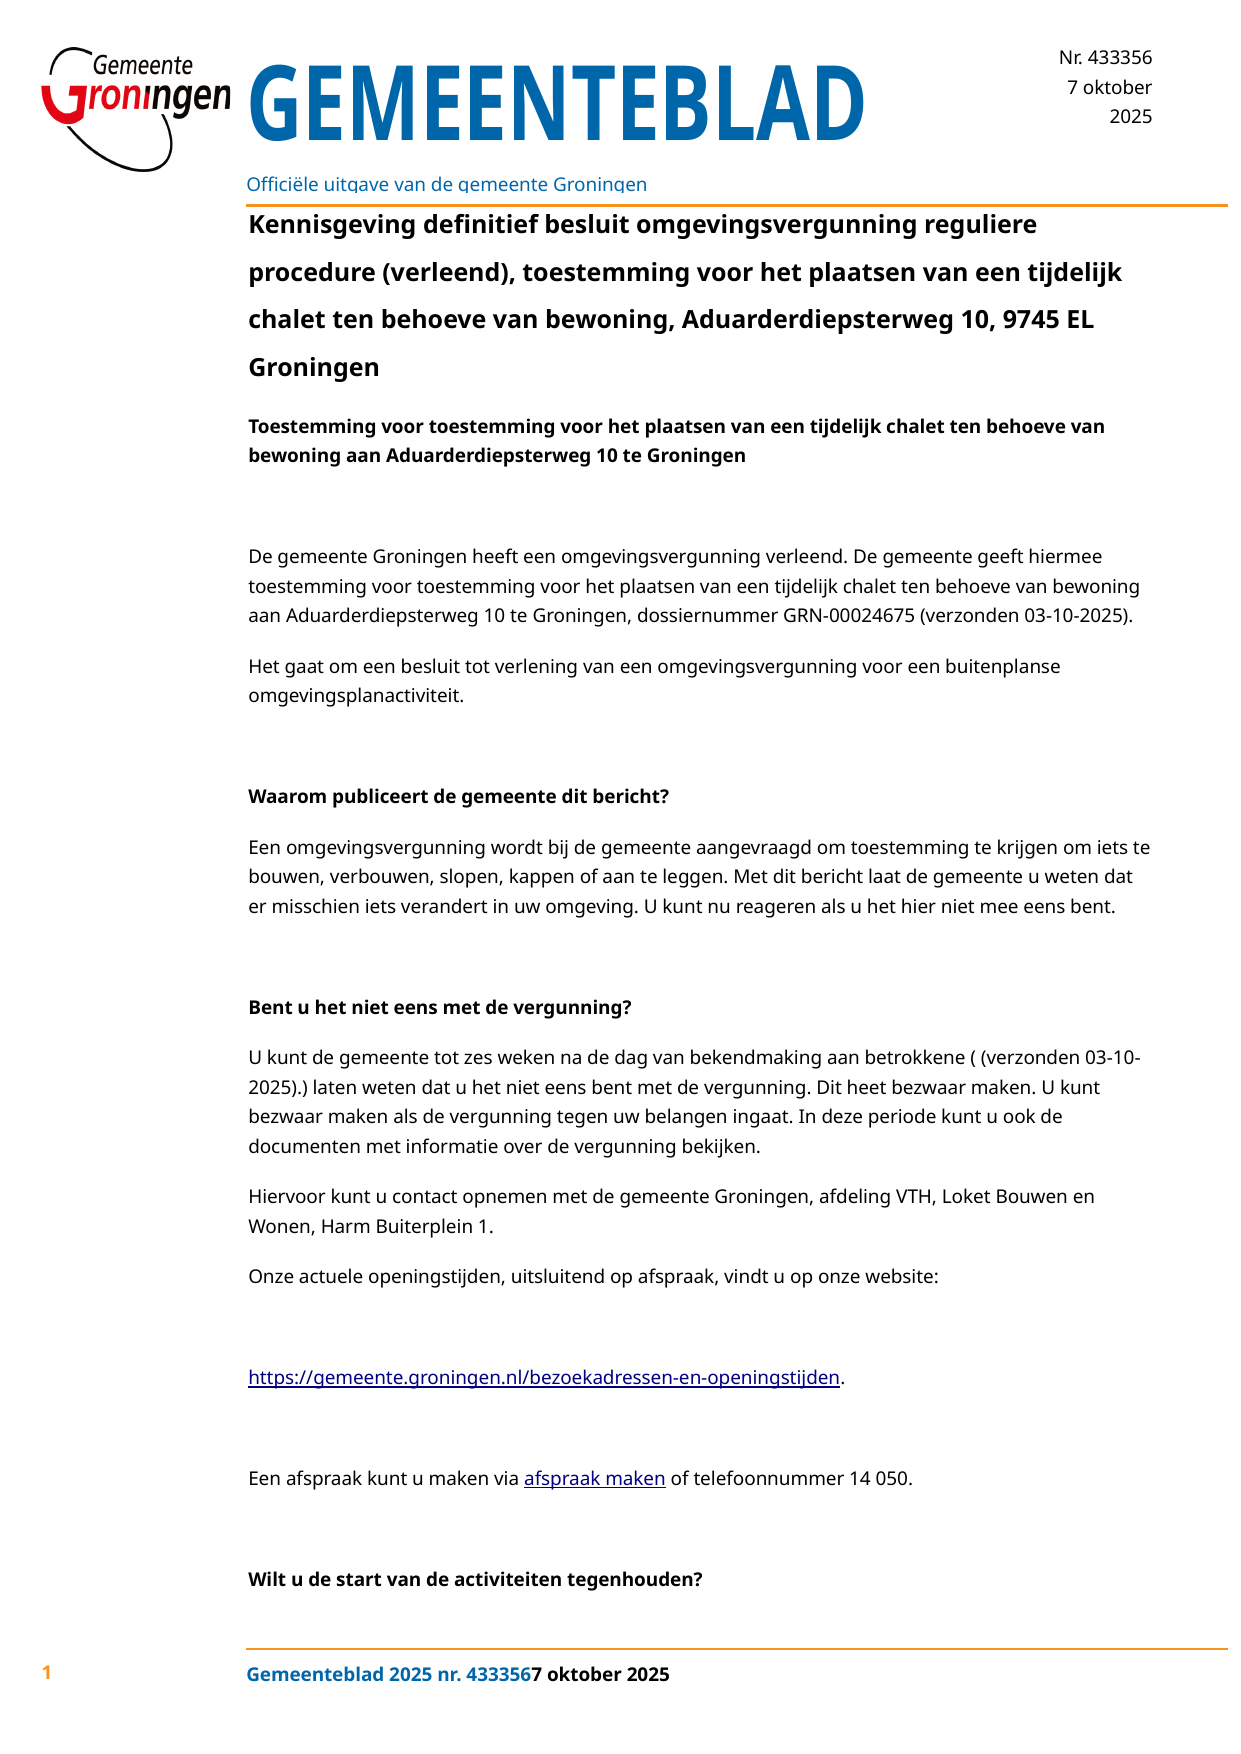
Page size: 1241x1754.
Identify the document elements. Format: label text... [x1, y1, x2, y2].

text Bent u het niet eens met de vergunning? [248, 994, 1152, 1020]
text Wilt u de start van de activiteiten tegenhouden? [248, 1566, 1152, 1592]
text Kennisgeving definitief besluit omgevingsvergunning reguliere procedure (verleend), toestemming voor het plaatsen van een tijdelijk chalet ten behoeve van bewoning, Aduarderdiepsterweg 10, 9745 EL Groningen [248, 207, 1152, 384]
text https://gemeente.groningen.nl/bezoekadressen-en-openingstijden. [248, 1364, 1152, 1390]
text Een afspraak kunt u maken via afspraak maken of telefoonnummer 14 050. [248, 1465, 1152, 1491]
text De gemeente Groningen heeft een omgevingsvergunning verleend. De gemeente geeft hiermee toestemming voor toestemming voor het plaatsen van een tijdelijk chalet ten behoeve van bewoning aan Aduarderdiepsterweg 10 te Groningen, dossiernummer GRN-00024675 (verzonden 03-10-2025). [248, 543, 1152, 628]
text Hiervoor kunt u contact opnemen met de gemeente Groningen, afdeling VTH, Loket Bouwen en Wonen, Harm Buiterplein 1. [248, 1183, 1152, 1239]
text Waarom publiceert de gemeente dit bericht? [248, 783, 1152, 809]
text Het gaat om een besluit tot verlening van een omgevingsvergunning voor een buitenplanse omgevingsplanactiviteit. [248, 653, 1152, 708]
text U kunt de gemeente tot zes weken na de dag van bekendmaking aan betrokkene ( (verzonden 03-10-2025).) laten weten dat u het niet eens bent met de vergunning. Dit heet bezwaar maken. U kunt bezwaar maken als de vergunning tegen uw belangen ingaat. In deze periode kunt u ook de documenten met informatie over de vergunning bekijken. [248, 1044, 1152, 1159]
picture [41, 47, 231, 172]
text Toestemming voor toestemming voor het plaatsen van een tijdelijk chalet ten behoeve van bewoning aan Aduarderdiepsterweg 10 te Groningen [248, 413, 1152, 468]
text Een omgevingsvergunning wordt bij de gemeente aangevraagd om toestemming te krijgen om iets te bouwen, verbouwen, slopen, kappen of aan te leggen. Met dit bericht laat de gemeente u weten dat er misschien iets verandert in uw omgeving. U kunt nu reageren als u het hier niet mee eens bent. [248, 834, 1152, 919]
text Onze actuele openingstijden, uitsluitend op afspraak, vindt u op onze website: [248, 1263, 1152, 1289]
